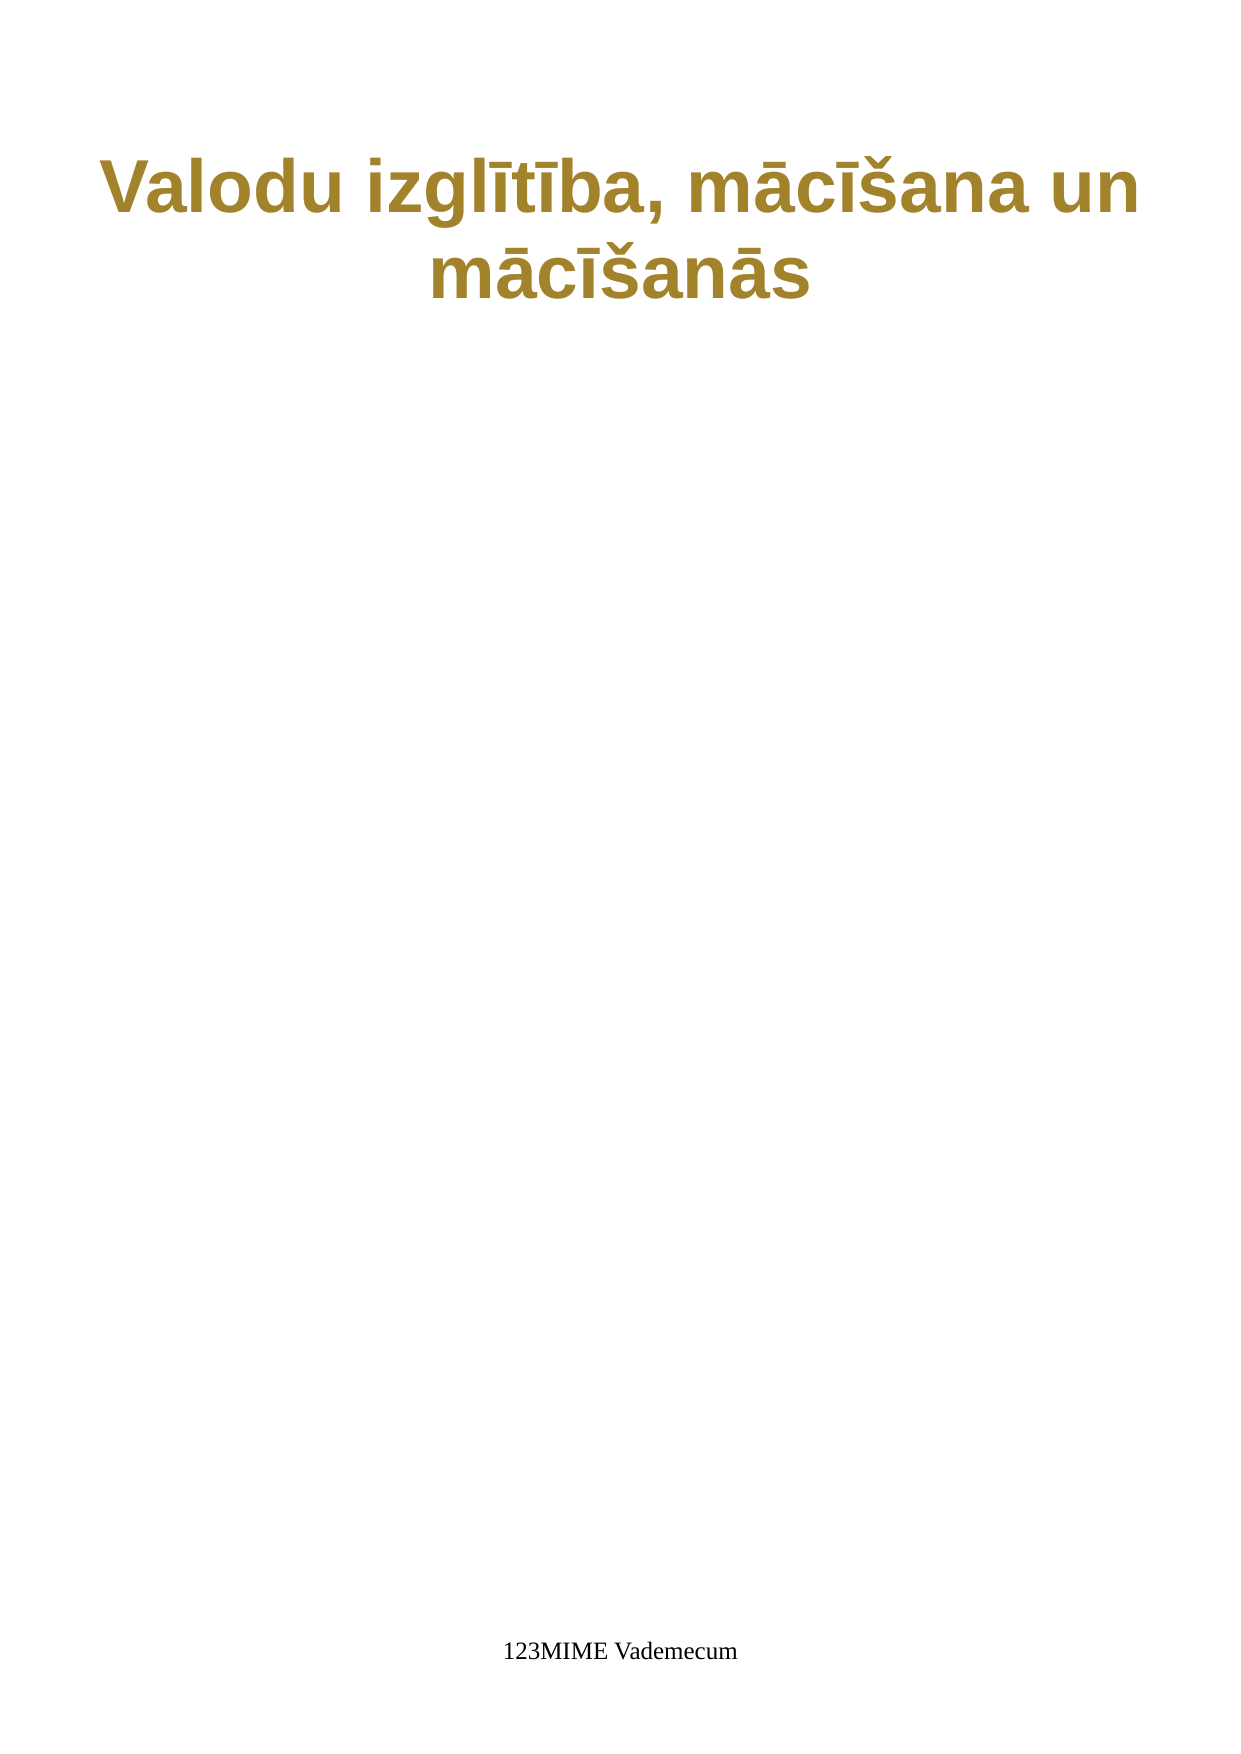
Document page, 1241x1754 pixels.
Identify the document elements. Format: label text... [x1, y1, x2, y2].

title Valodu izglītība, mācīšana un mācīšanās [88, 142, 1152, 315]
